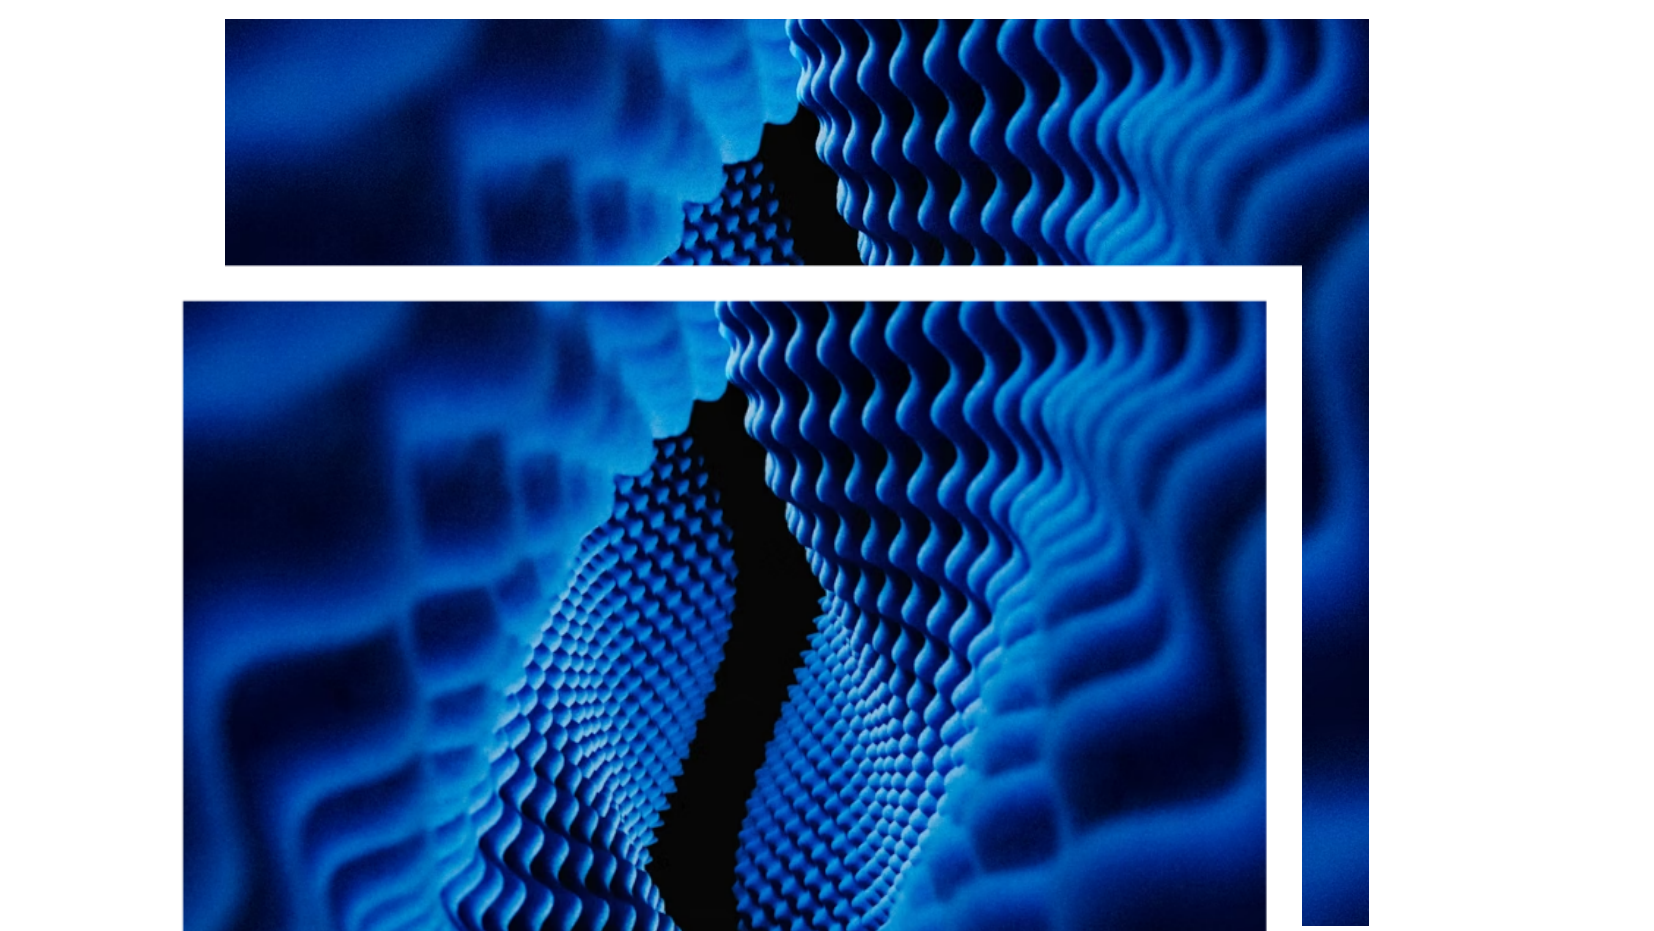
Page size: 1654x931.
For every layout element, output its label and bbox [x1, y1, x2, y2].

picture [898, 893, 904, 902]
picture [147, 19, 1369, 931]
